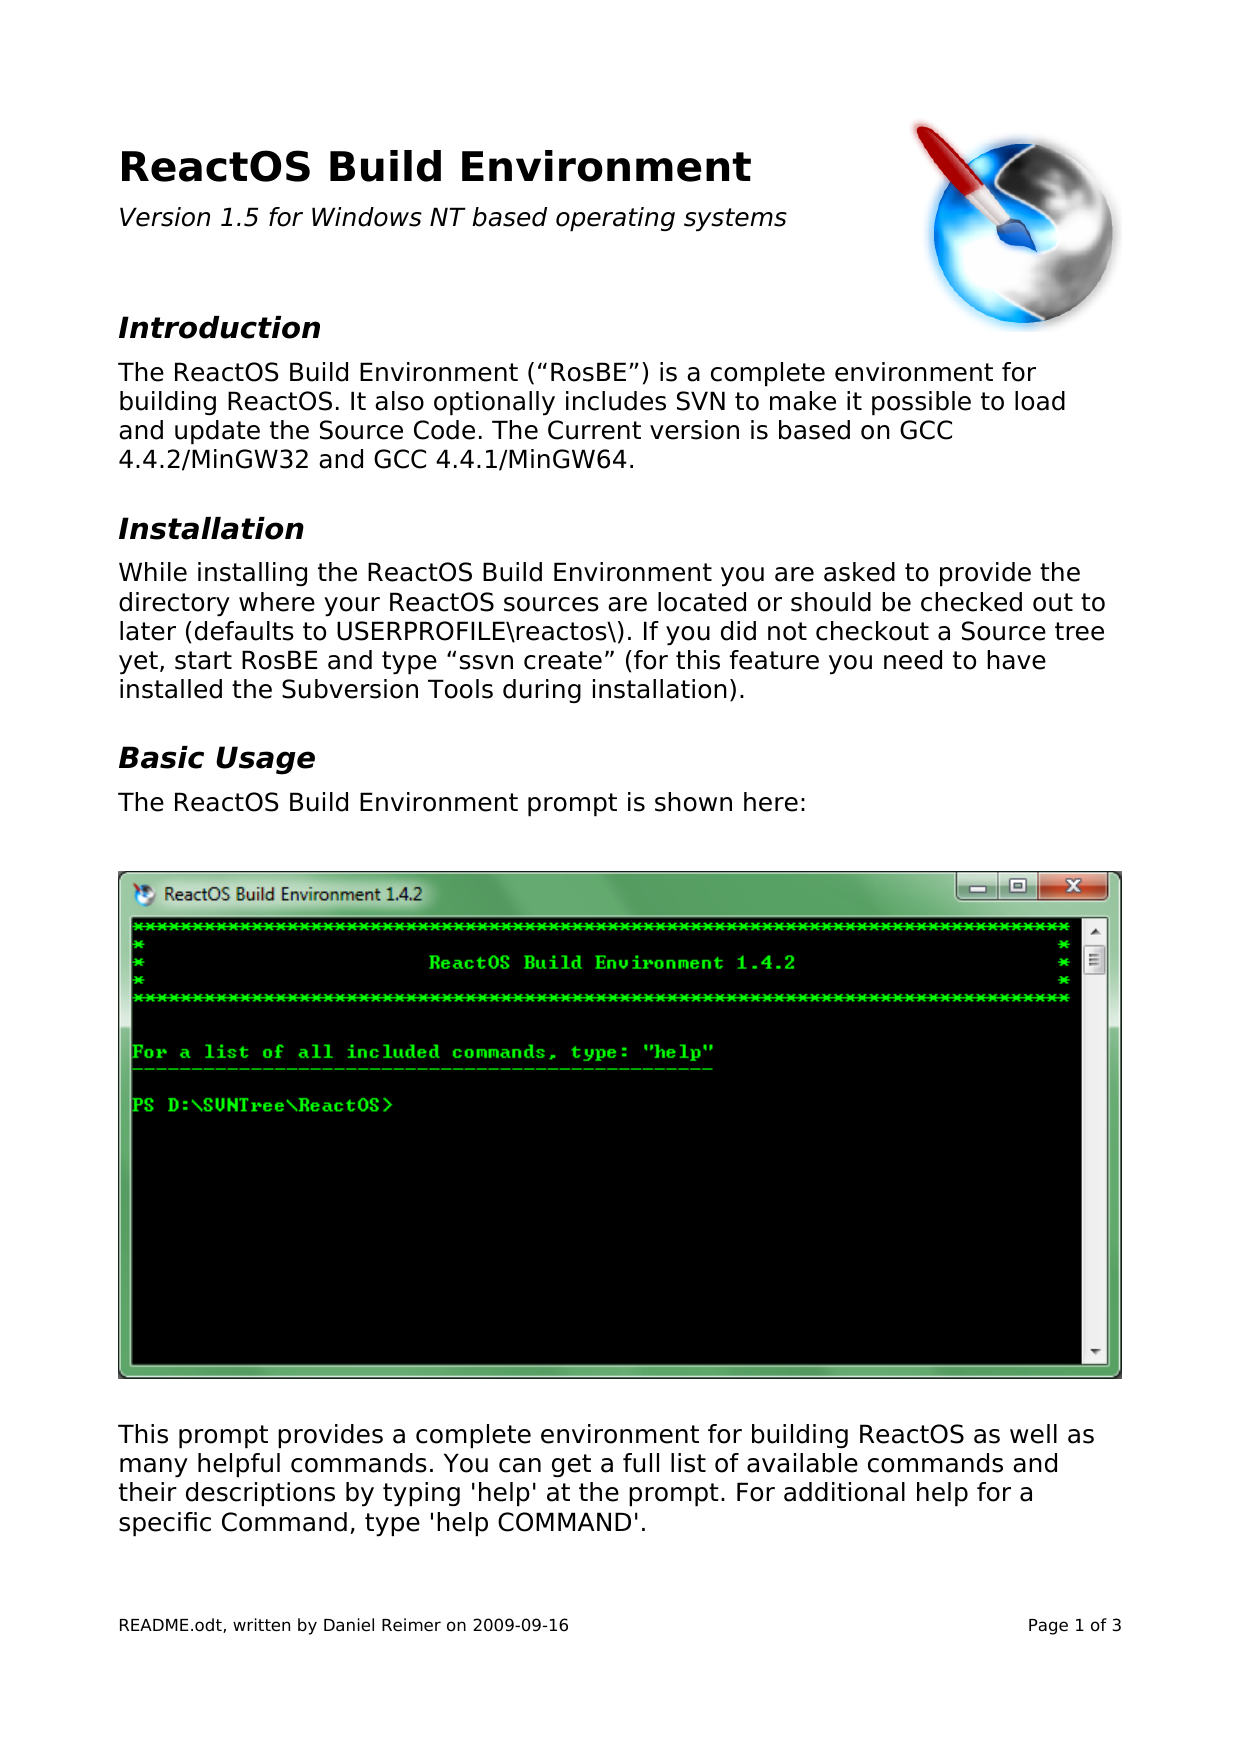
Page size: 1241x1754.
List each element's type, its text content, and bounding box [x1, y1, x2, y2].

text The ReactOS Build Environment prompt is shown here: [118, 788, 1122, 817]
subtitle Introduction [118, 311, 1122, 345]
picture [908, 118, 1122, 332]
subtitle ReactOS Build Environment [118, 143, 908, 191]
text While installing the ReactOS Build Environment you are asked to provide the directory where your ReactOS sources are located or should be checked out to later (defaults to USERPROFILE\reactos\). If you did not checkout a Source tree yet, start RosBE and type “ssvn create” (for this feature you need to have installed the Subversion Tools during installation). [118, 558, 1122, 704]
text The ReactOS Build Environment (“RosBE”) is a complete environment for building ReactOS. It also optionally includes SVN to make it possible to load and update the Source Code. The Current version is based on GCC 4.4.2/MinGW32 and GCC 4.4.1/MinGW64. [118, 358, 1122, 474]
subtitle Installation [118, 512, 1122, 546]
text Version 1.5 for Windows NT based operating systems [118, 203, 908, 232]
subtitle Basic Usage [118, 742, 1122, 776]
text This prompt provides a complete environment for building ReactOS as well as many helpful commands. You can get a full list of available commands and their descriptions by typing 'help' at the prompt. For additional help for a specific Command, type 'help COMMAND'. [118, 1420, 1122, 1537]
picture [118, 871, 1122, 1379]
